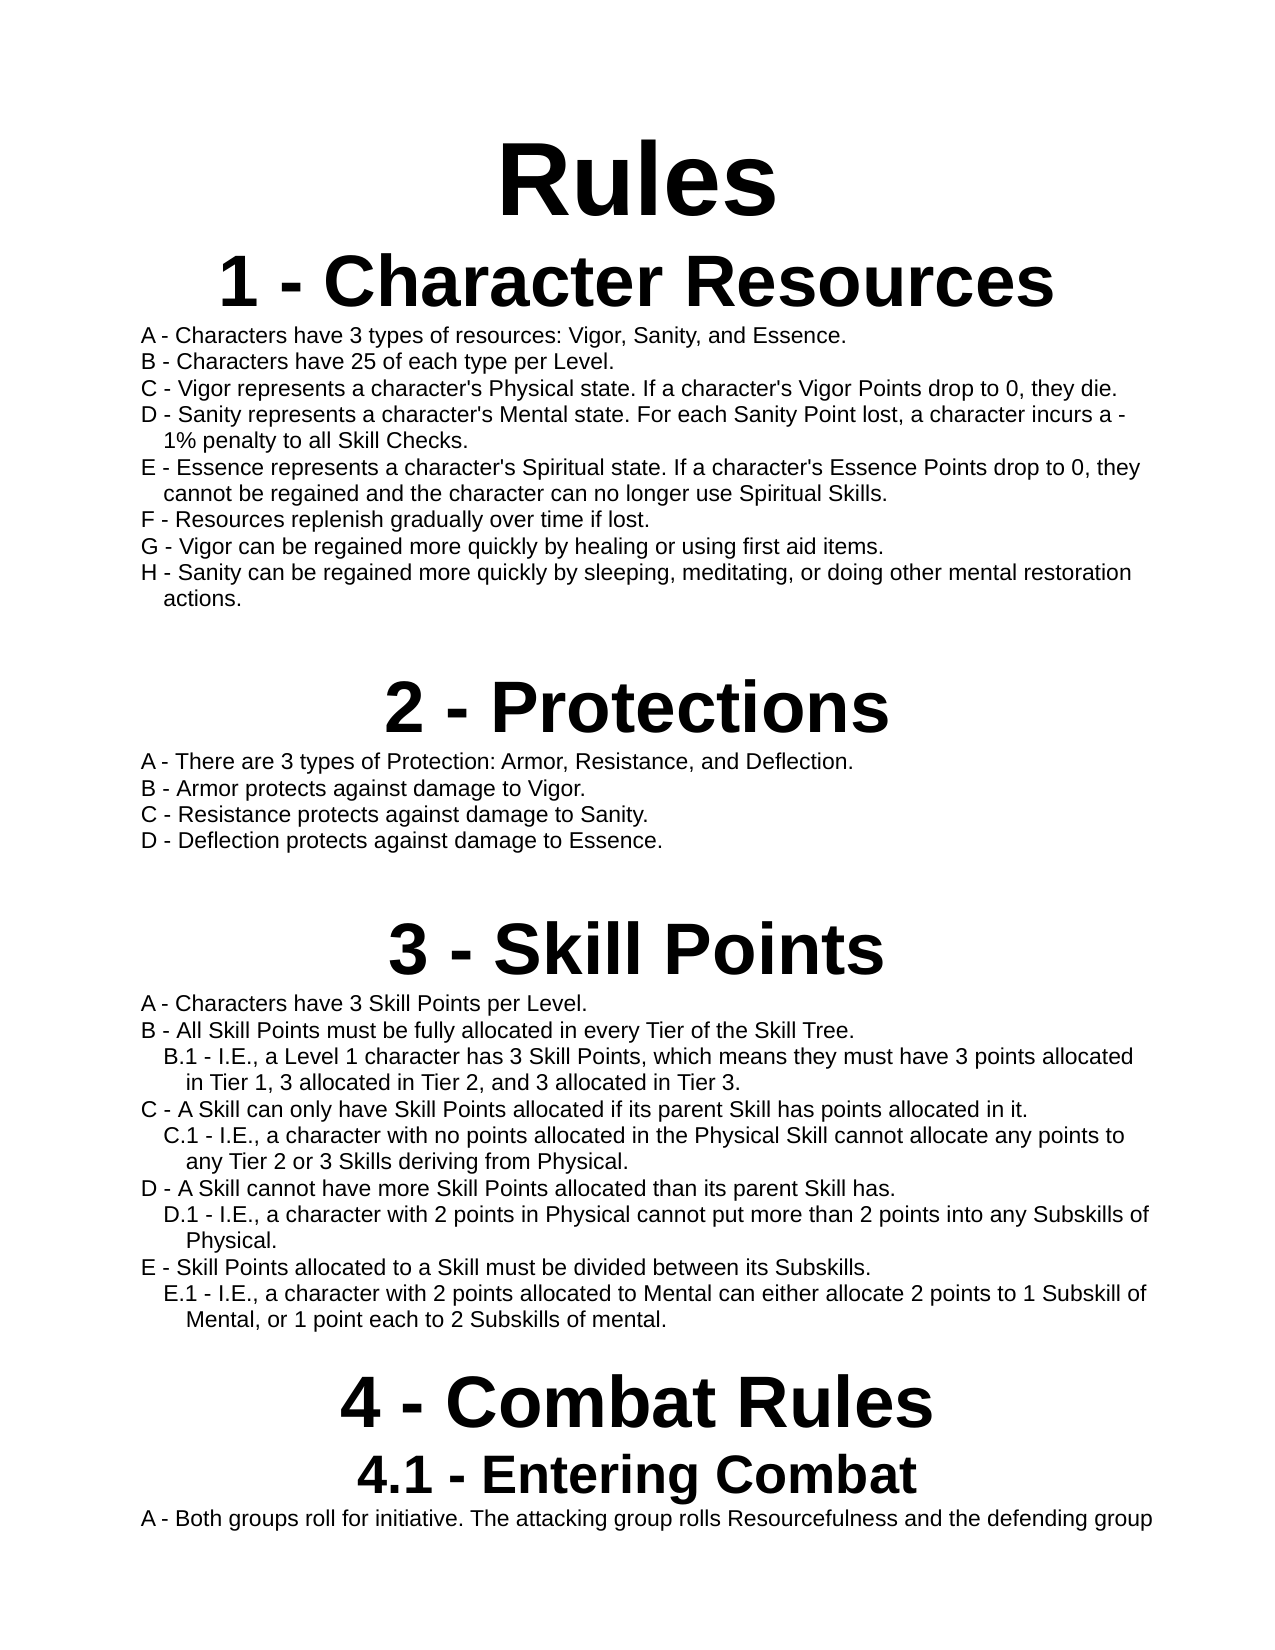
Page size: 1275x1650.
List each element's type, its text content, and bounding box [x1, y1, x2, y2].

subtitle Skill Points [118, 906, 1157, 990]
subtitle Combat Rules [118, 1359, 1157, 1443]
list Both groups roll for initiative. The attacking group rolls Resourcefulness and the defending group [141, 1505, 1157, 1532]
list A Skill can only have Skill Points allocated if its parent Skill has points allocated in it. [141, 1096, 1157, 1122]
list Characters have 3 types of resources: Vigor, Sanity, and Essence. [141, 322, 1157, 348]
list I.E., a Level 1 character has 3 Skill Points, which means they must have 3 points allocated in Tier 1, 3 allocated in Tier 2, and 3 allocated in Tier 3. [163, 1043, 1157, 1096]
list Skill Points allocated to a Skill must be divided between its Subskills. [141, 1254, 1157, 1280]
list I.E., a character with no points allocated in the Physical Skill cannot allocate any points to any Tier 2 or 3 Skills deriving from Physical. [163, 1122, 1157, 1175]
list Essence represents a character's Spiritual state. If a character's Essence Points drop to 0, they cannot be regained and the character can no longer use Spiritual Skills. [141, 453, 1157, 506]
list Armor protects against damage to Vigor. [141, 774, 1157, 801]
list I.E., a character with 2 points allocated to Mental can either allocate 2 points to 1 Subskill of Mental, or 1 point each to 2 Subskills of mental. [163, 1280, 1157, 1333]
list Deflection protects against damage to Essence. [141, 827, 1157, 854]
subtitle Entering Combat [118, 1443, 1157, 1505]
subtitle Rules [118, 118, 1157, 238]
subtitle Protections [118, 664, 1157, 748]
list There are 3 types of Protection: Armor, Resistance, and Deflection. [141, 748, 1157, 774]
subtitle Character Resources [118, 238, 1157, 322]
list Resources replenish gradually over time if lost. [141, 506, 1157, 533]
list I.E., a character with 2 points in Physical cannot put more than 2 points into any Subskills of Physical. [163, 1201, 1157, 1254]
list Resistance protects against damage to Sanity. [141, 801, 1157, 827]
list Vigor represents a character's Physical state. If a character's Vigor Points drop to 0, they die. [141, 374, 1157, 401]
list Sanity can be regained more quickly by sleeping, meditating, or doing other mental restoration actions. [141, 559, 1157, 612]
list Characters have 3 Skill Points per Level. [141, 990, 1157, 1017]
list Characters have 25 of each type per Level. [141, 348, 1157, 374]
list A Skill cannot have more Skill Points allocated than its parent Skill has. [141, 1175, 1157, 1201]
list Vigor can be regained more quickly by healing or using first aid items. [141, 533, 1157, 559]
list All Skill Points must be fully allocated in every Tier of the Skill Tree. [141, 1017, 1157, 1043]
list Sanity represents a character's Mental state. For each Sanity Point lost, a character incurs a -1% penalty to all Skill Checks. [141, 401, 1157, 453]
